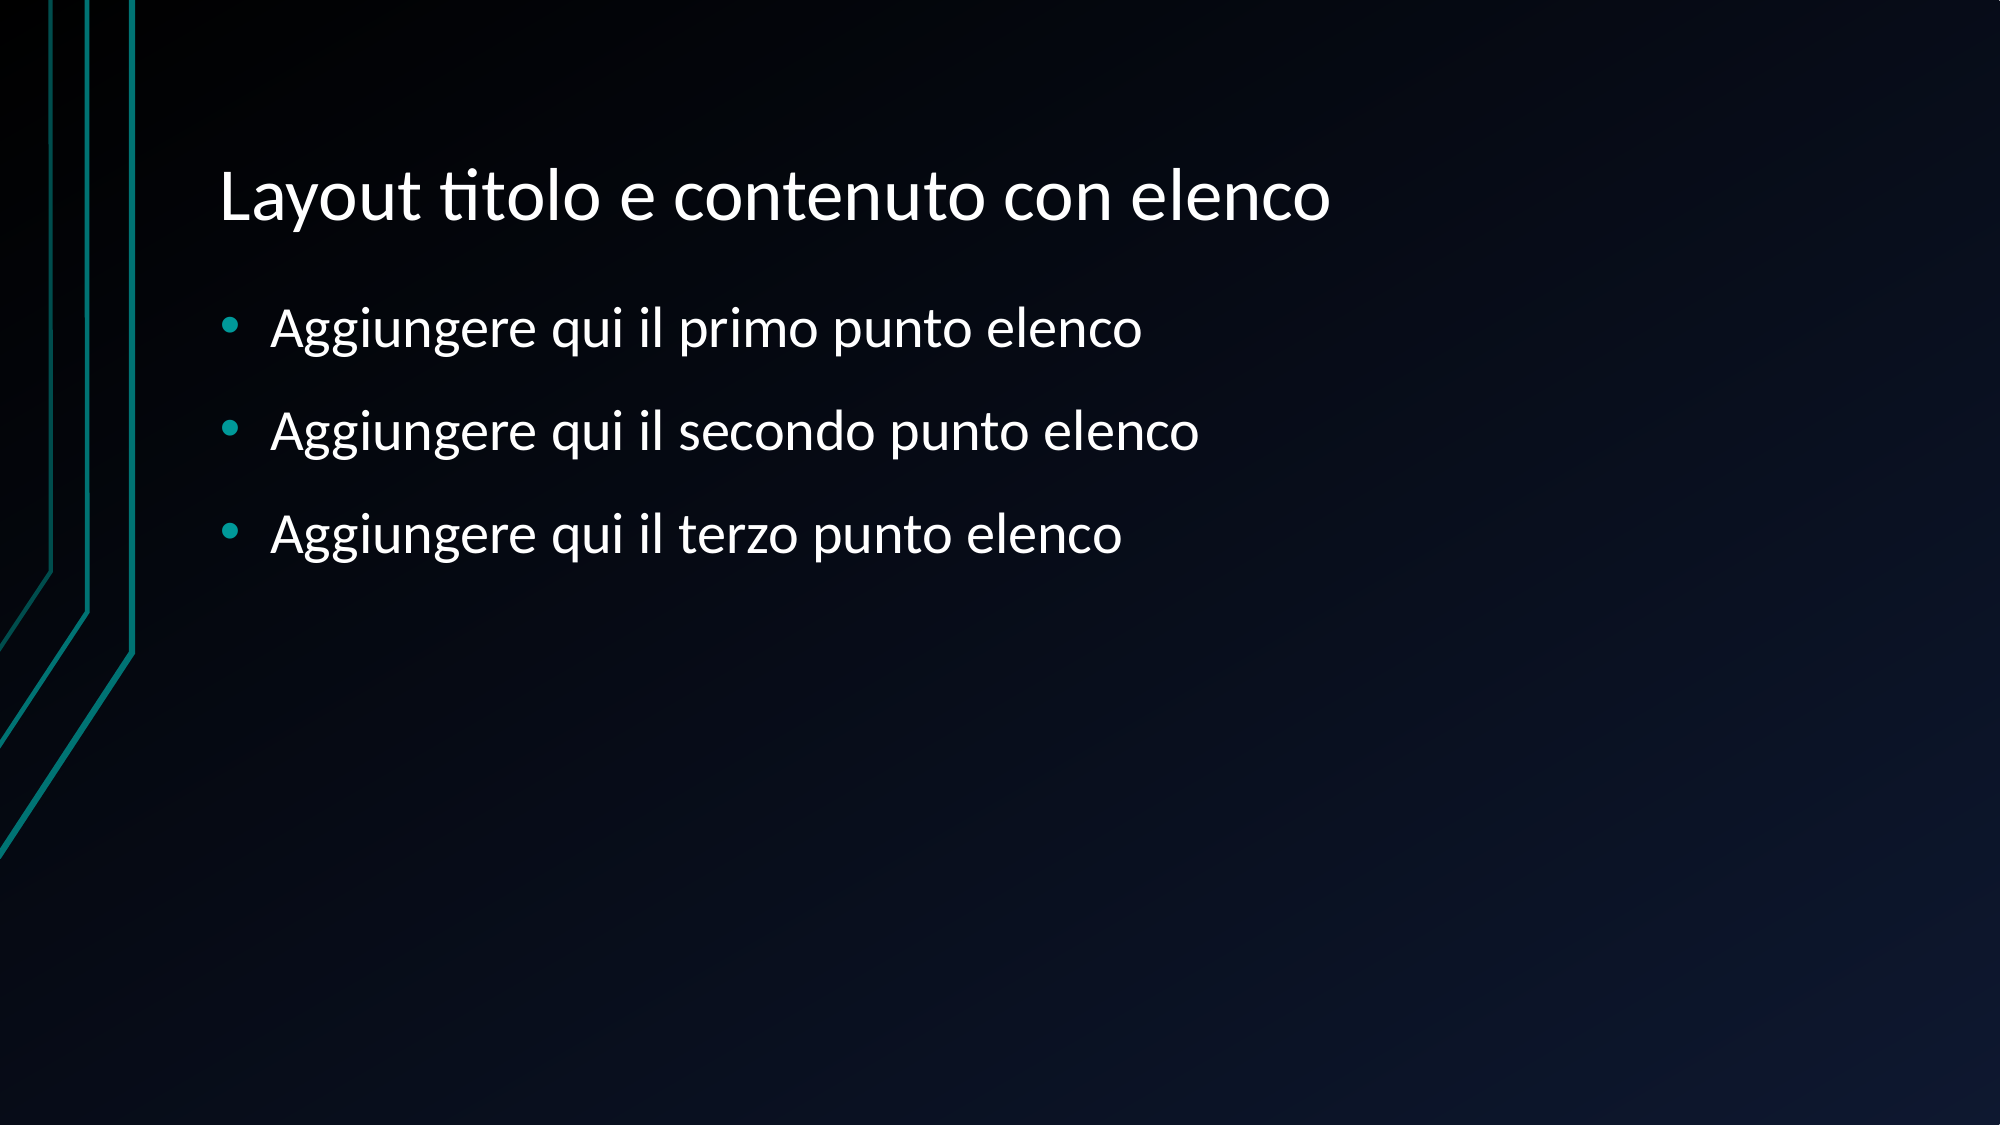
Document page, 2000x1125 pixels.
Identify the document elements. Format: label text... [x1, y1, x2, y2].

list Aggiungere qui il primo punto elenco Aggiungere qui il secondo punto elenco Aggiungere qui il terzo punto elenco [199, 279, 1900, 1012]
title Layout titolo e contenuto con elenco [199, 45, 1900, 246]
